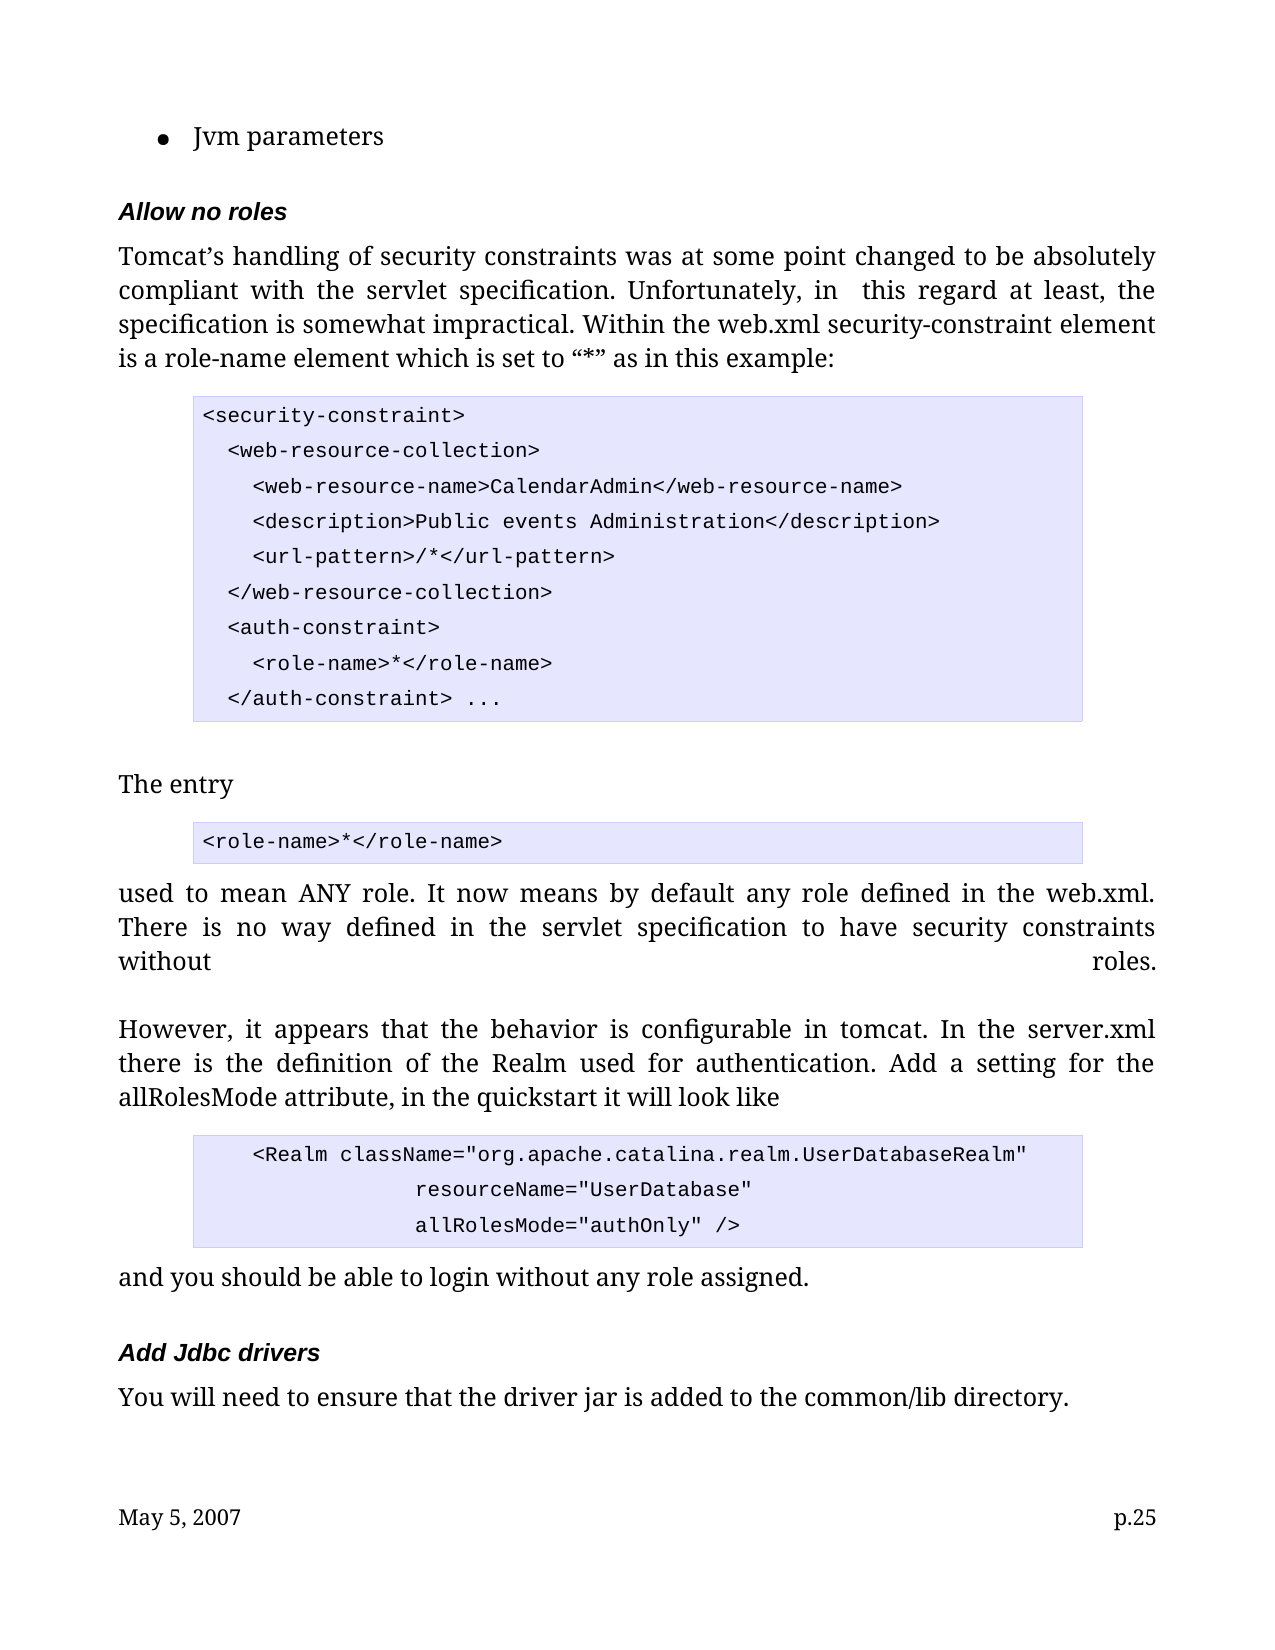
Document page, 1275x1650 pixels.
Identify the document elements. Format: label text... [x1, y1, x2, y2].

subtitle Allow no roles [118, 198, 1157, 226]
text <security-constraint> [194, 397, 1082, 428]
text and you should be able to login without any role assigned. [118, 1259, 1157, 1293]
text <description>Public events Administration</description> [194, 502, 1082, 535]
text <auth-constraint> [194, 608, 1082, 641]
text <url-pattern>/*</url-pattern> [194, 537, 1082, 570]
text <web-resource-collection> [194, 431, 1082, 464]
text </auth-constraint> ... [194, 679, 1082, 721]
list Jvm parameters [156, 118, 1157, 152]
text Tomcat’s handling of security constraints was at some point changed to be absolutely compliant with the servlet specification. Unfortunately, in this regard at least, the specification is somewhat impractical. Within the web.xml security-constraint element is a role-name element which is set to “*” as in this example: [118, 238, 1157, 375]
text used to mean ANY role. It now means by default any role defined in the web.xml. There is no way defined in the servlet specification to have security constraints without roles. However, it appears that the behavior is configurable in tomcat. In the server.xml there is the definition of the Realm used for authentication. Add a setting for the allRolesMode attribute, in the quickstart it will look like [118, 875, 1157, 1114]
text <Realm className="org.apache.catalina.realm.UserDatabaseRealm" resourceName="UserDatabase" allRolesMode="authOnly" /> [194, 1136, 1082, 1247]
text You will need to ensure that the driver jar is added to the common/lib directory. [118, 1379, 1157, 1413]
text </web-resource-collection> [194, 573, 1082, 606]
text The entry [118, 733, 1157, 801]
text <web-resource-name>CalendarAdmin</web-resource-name> [194, 467, 1082, 499]
text <role-name>*</role-name> [194, 644, 1082, 676]
subtitle Add Jdbc drivers [118, 1339, 1157, 1367]
text <role-name>*</role-name> [194, 823, 1082, 863]
